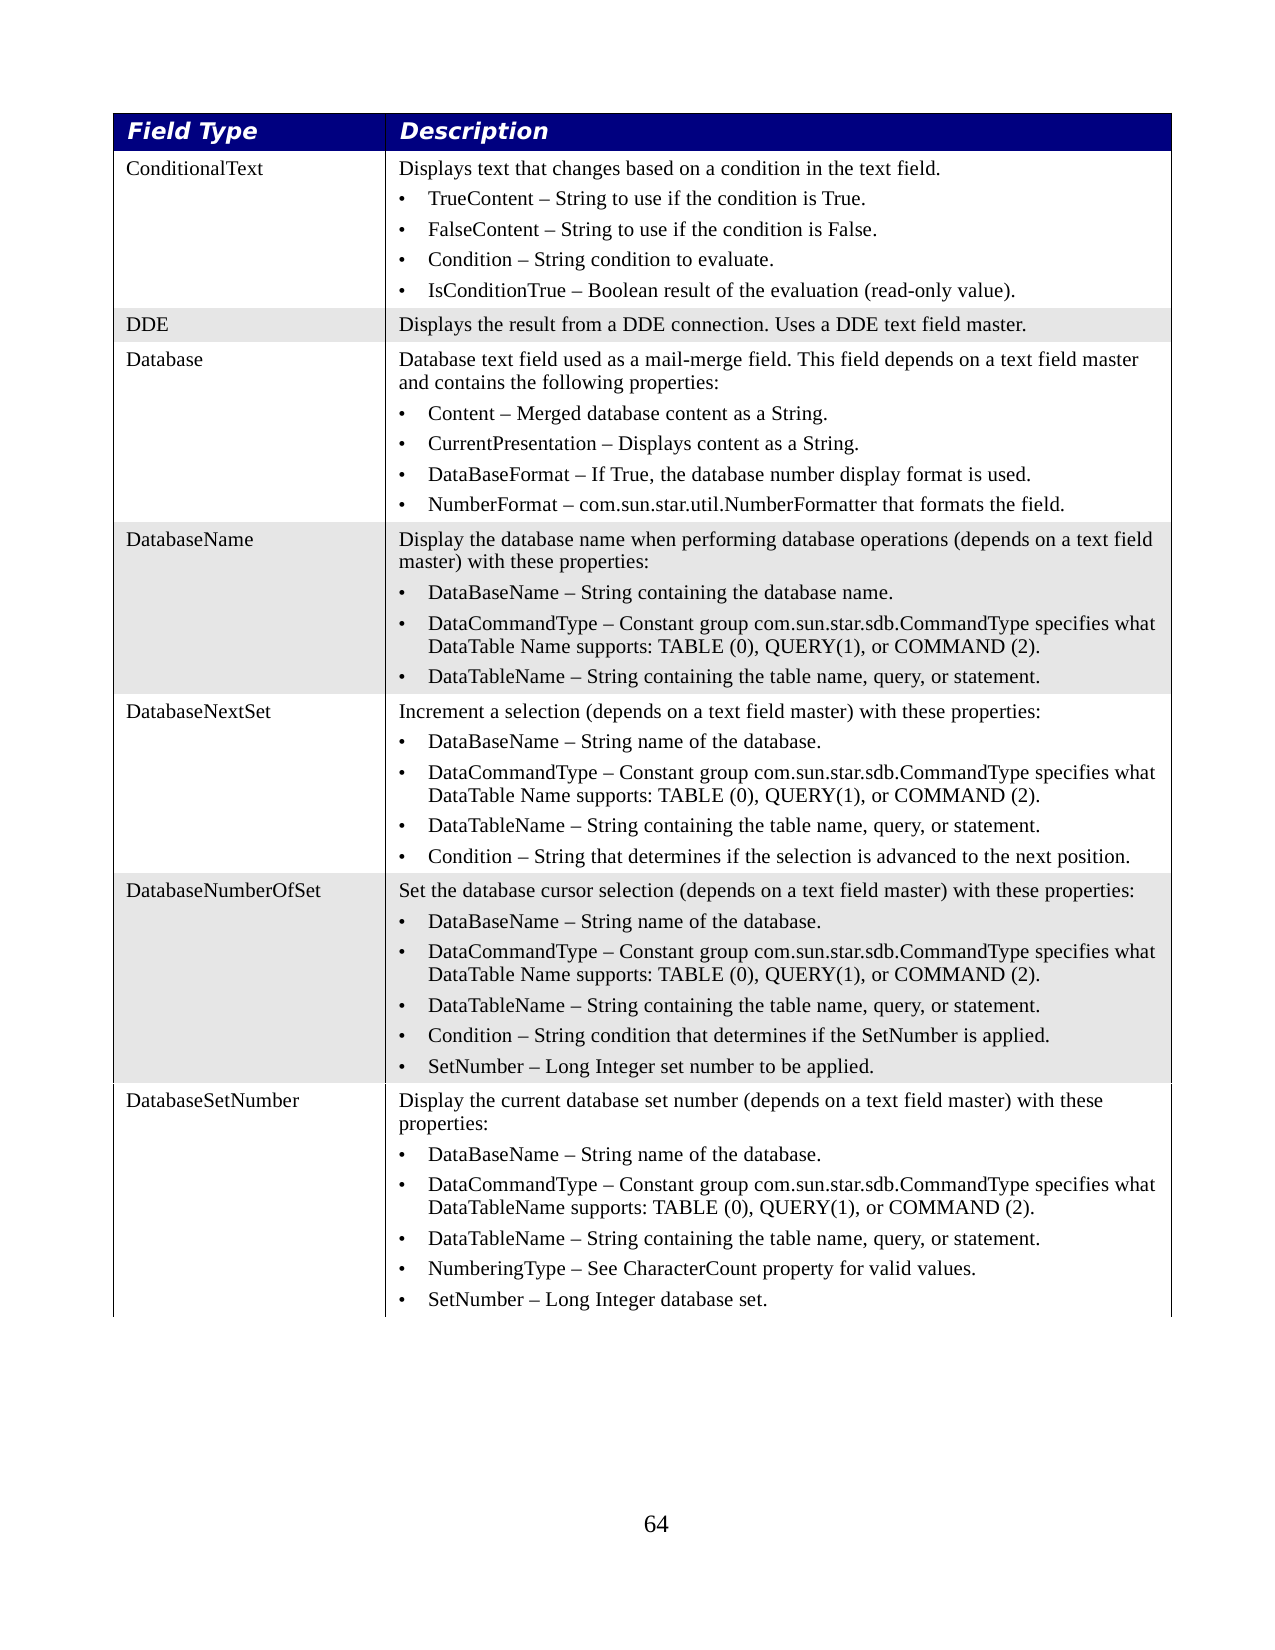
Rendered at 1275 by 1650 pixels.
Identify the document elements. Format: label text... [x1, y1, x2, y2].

table_cell DatabaseSetNumber [114, 1084, 385, 1317]
table_cell Database text field used as a mail-merge field. This field depends on a text field master and contains the following properties: Content – Merged database content as a String. CurrentPresentation – Displays content as a String. DataBaseFormat – If True, the database number display format is used. NumberFormat – com.sun.star.util.NumberFormatter that formats the field. [386, 342, 1171, 522]
table_header Field Type [114, 114, 385, 151]
table_cell ConditionalText [114, 151, 385, 308]
table_cell DatabaseNumberOfSet [114, 873, 385, 1083]
table_cell Database [114, 342, 385, 522]
table_cell Displays the result from a DDE connection. Uses a DDE text field master. [386, 308, 1171, 342]
table_cell Set the database cursor selection (depends on a text field master) with these properties: DataBaseName – String name of the database. DataCommandType – Constant group com.sun.star.sdb.CommandType specifies what DataTable Name supports: TABLE (0), QUERY(1), or COMMAND (2). DataTableName – String containing the table name, query, or statement. Condition – String condition that determines if the SetNumber is applied. SetNumber – Long Integer set number to be applied. [386, 873, 1171, 1083]
table_header Description [386, 114, 1171, 151]
table_cell Display the current database set number (depends on a text field master) with these properties: DataBaseName – String name of the database. DataCommandType – Constant group com.sun.star.sdb.CommandType specifies what DataTableName supports: TABLE (0), QUERY(1), or COMMAND (2). DataTableName – String containing the table name, query, or statement. NumberingType – See CharacterCount property for valid values. SetNumber – Long Integer database set. [386, 1084, 1171, 1317]
table_cell DatabaseName [114, 522, 385, 694]
table_cell DDE [114, 308, 385, 342]
table_cell Displays text that changes based on a condition in the text field. TrueContent – String to use if the condition is True. FalseContent – String to use if the condition is False. Condition – String condition to evaluate. IsConditionTrue – Boolean result of the evaluation (read-only value). [386, 151, 1171, 308]
table_cell Display the database name when performing database operations (depends on a text field master) with these properties: DataBaseName – String containing the database name. DataCommandType – Constant group com.sun.star.sdb.CommandType specifies what DataTable Name supports: TABLE (0), QUERY(1), or COMMAND (2). DataTableName – String containing the table name, query, or statement. [386, 522, 1171, 694]
table_cell DatabaseNextSet [114, 694, 385, 873]
table_cell Increment a selection (depends on a text field master) with these properties: DataBaseName – String name of the database. DataCommandType – Constant group com.sun.star.sdb.CommandType specifies what DataTable Name supports: TABLE (0), QUERY(1), or COMMAND (2). DataTableName – String containing the table name, query, or statement. Condition – String that determines if the selection is advanced to the next position. [386, 694, 1171, 873]
